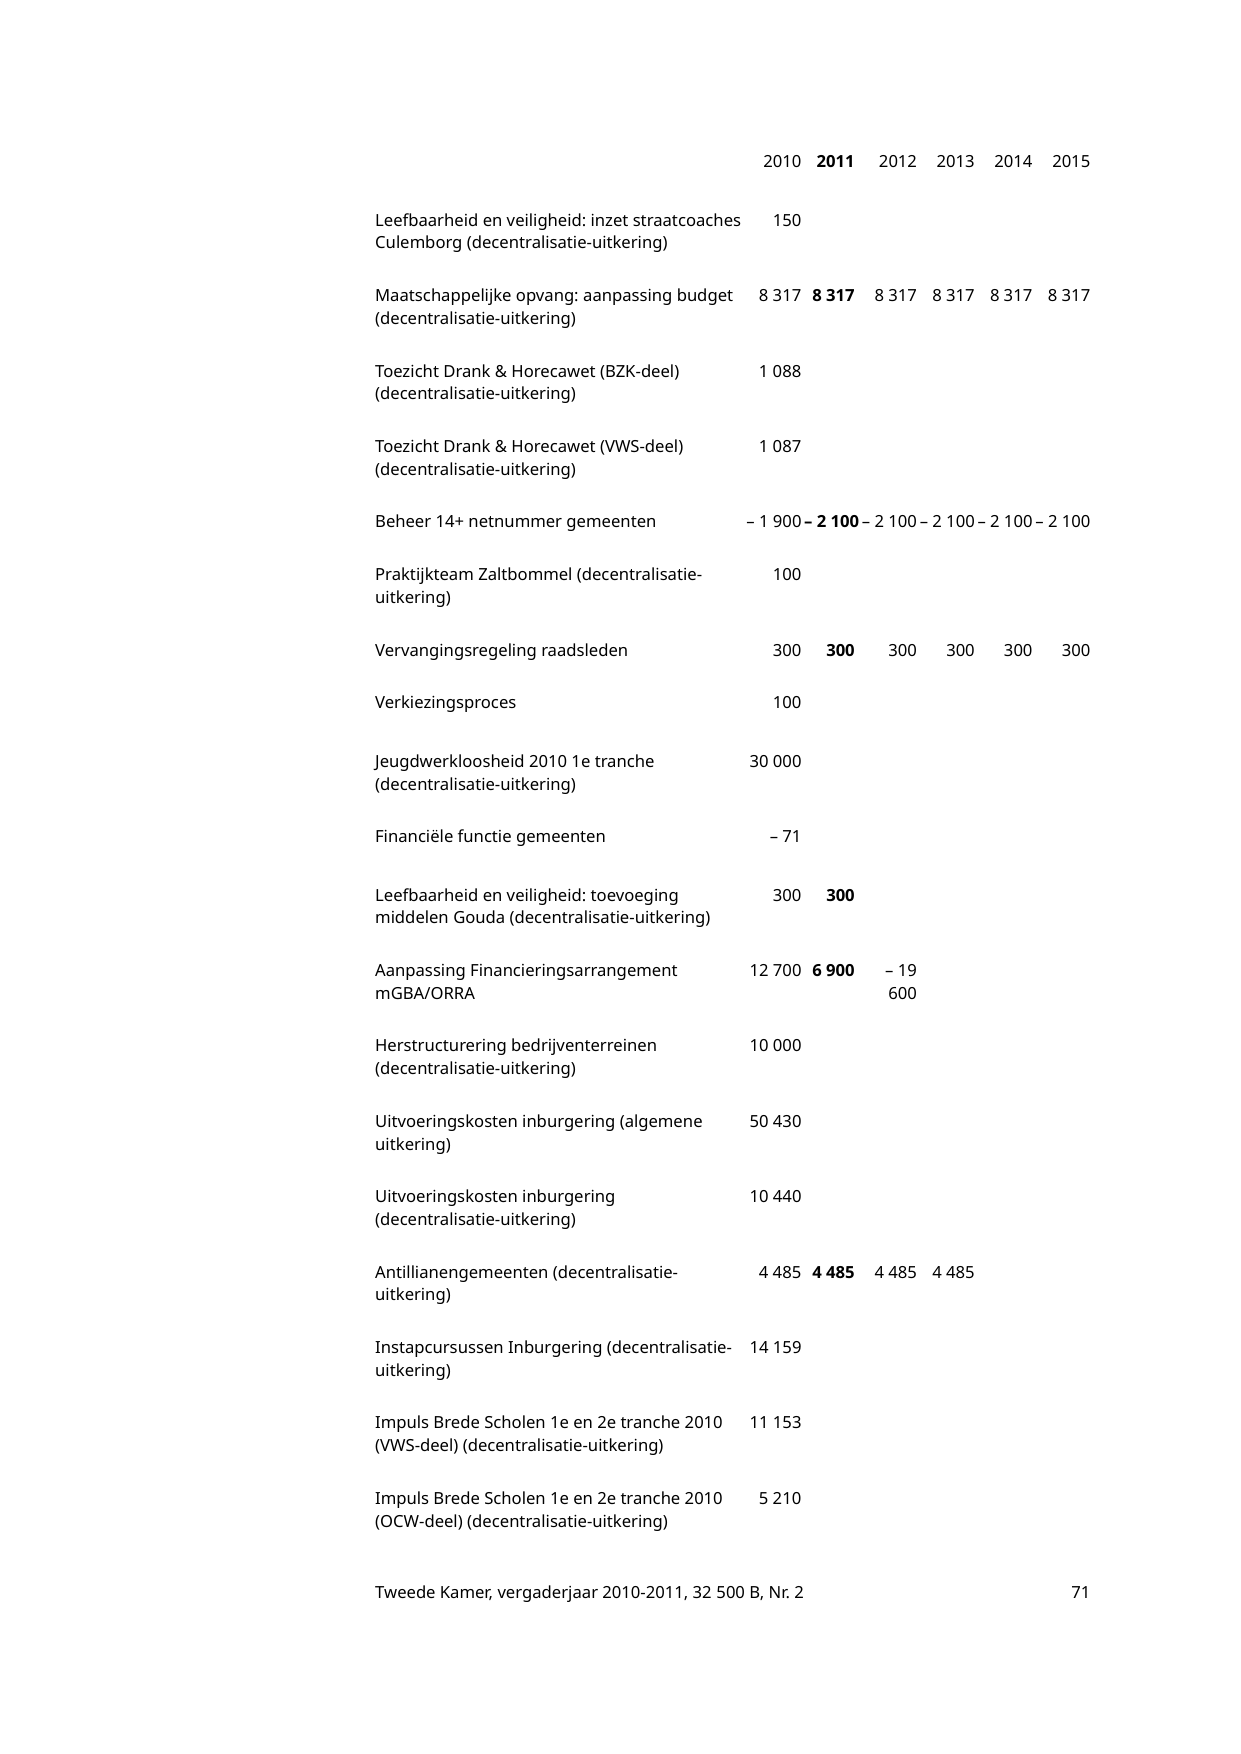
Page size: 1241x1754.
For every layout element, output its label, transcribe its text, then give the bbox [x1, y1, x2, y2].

table_cell [1032, 883, 1090, 959]
table_cell 8 317 [859, 284, 917, 359]
table_cell [801, 1185, 859, 1260]
table_cell 300 [859, 638, 917, 691]
table_cell Toezicht Drank & Horecawet (BZK-deel) (decentralisatie-uitkering) [375, 359, 743, 435]
table_cell [975, 435, 1032, 510]
table_cell 150 [743, 209, 801, 284]
table_cell [917, 563, 974, 638]
table_cell [801, 563, 859, 638]
table_cell 8 317 [917, 284, 974, 359]
table_cell 6 900 [801, 959, 859, 1034]
table_cell [917, 209, 974, 284]
table_cell [975, 1185, 1032, 1260]
table_cell Toezicht Drank & Horecawet (VWS-deel) (decentralisatie-uitkering) [375, 435, 743, 510]
table_cell [975, 1336, 1032, 1411]
table_cell 300 [917, 638, 974, 691]
table_cell [975, 209, 1032, 284]
table_cell [1032, 959, 1090, 1034]
table_cell [1032, 825, 1090, 883]
table_cell – 2 100 [859, 510, 917, 563]
table_cell [917, 1110, 974, 1185]
table_cell [801, 435, 859, 510]
table_cell [1032, 749, 1090, 825]
table_cell 4 485 [801, 1260, 859, 1336]
table_cell [1032, 1411, 1090, 1487]
table_cell – 71 [743, 825, 801, 883]
table_cell Aanpassing Financieringsarrangement mGBA/ORRA [375, 959, 743, 1034]
table_cell Instapcursussen Inburgering (decentralisatie-uitkering) [375, 1336, 743, 1411]
table_header 2011 [801, 150, 859, 208]
table_cell [859, 691, 917, 749]
table_cell [1032, 209, 1090, 284]
table_cell Uitvoeringskosten inburgering (decentralisatie-uitkering) [375, 1185, 743, 1260]
table_cell 10 000 [743, 1034, 801, 1109]
table_cell Praktijkteam Zaltbommel (decentralisatie-uitkering) [375, 563, 743, 638]
table_cell [917, 749, 974, 825]
table_cell [917, 825, 974, 883]
table_cell 300 [743, 883, 801, 959]
table_cell [801, 749, 859, 825]
table_cell 300 [1032, 638, 1090, 691]
table_cell Vervangingsregeling raadsleden [375, 638, 743, 691]
table_cell [917, 959, 974, 1034]
table_cell 5 210 [743, 1487, 801, 1562]
table_cell Uitvoeringskosten inburgering (algemene uitkering) [375, 1110, 743, 1185]
table_header 2014 [975, 150, 1032, 208]
table_cell – 2 100 [917, 510, 974, 563]
table_cell – 1 900 [743, 510, 801, 563]
table_cell [859, 883, 917, 959]
table_cell 4 485 [917, 1260, 974, 1336]
table_cell Jeugdwerkloosheid 2010 1e tranche (decentralisatie-uitkering) [375, 749, 743, 825]
table_cell [801, 1110, 859, 1185]
table_cell 4 485 [859, 1260, 917, 1336]
table_cell [975, 1411, 1032, 1487]
table_cell [975, 1260, 1032, 1336]
table_cell [801, 1487, 859, 1562]
table_cell [975, 883, 1032, 959]
table_cell [917, 1185, 974, 1260]
table_cell [917, 359, 974, 435]
table_cell [917, 1411, 974, 1487]
table_cell – 19 600 [859, 959, 917, 1034]
table_cell 100 [743, 563, 801, 638]
table_cell [917, 1034, 974, 1109]
table_cell 8 317 [743, 284, 801, 359]
table_cell – 2 100 [1032, 510, 1090, 563]
table_cell [1032, 563, 1090, 638]
table_cell [917, 1336, 974, 1411]
table_cell [801, 209, 859, 284]
table_cell [917, 1487, 974, 1562]
table_cell 12 700 [743, 959, 801, 1034]
table_cell [801, 825, 859, 883]
table_cell [917, 435, 974, 510]
table_cell 11 153 [743, 1411, 801, 1487]
table_cell 4 485 [743, 1260, 801, 1336]
table_cell [1032, 1336, 1090, 1411]
table_cell [917, 883, 974, 959]
table_cell [801, 1336, 859, 1411]
table_cell 300 [743, 638, 801, 691]
table_cell 10 440 [743, 1185, 801, 1260]
table_cell Impuls Brede Scholen 1e en 2e tranche 2010 (OCW-deel) (decentralisatie-uitkering) [375, 1487, 743, 1562]
table_cell [859, 1487, 917, 1562]
table_cell [859, 1336, 917, 1411]
table_cell [1032, 1487, 1090, 1562]
table_cell Maatschappelijke opvang: aanpassing budget (decentralisatie-uitkering) [375, 284, 743, 359]
table_cell [859, 1110, 917, 1185]
table_cell [975, 359, 1032, 435]
table_cell 100 [743, 691, 801, 749]
table_cell 50 430 [743, 1110, 801, 1185]
table_cell Leefbaarheid en veiligheid: inzet straatcoaches Culemborg (decentralisatie-uitkering) [375, 209, 743, 284]
table_header 2013 [917, 150, 974, 208]
table_cell 8 317 [975, 284, 1032, 359]
table_header 2012 [859, 150, 917, 208]
table_cell [801, 1034, 859, 1109]
table_cell [1032, 1185, 1090, 1260]
table_cell Leefbaarheid en veiligheid: toevoeging middelen Gouda (decentralisatie-uitkering) [375, 883, 743, 959]
table_cell – 2 100 [975, 510, 1032, 563]
table_cell Verkiezingsproces [375, 691, 743, 749]
table_header 2010 [743, 150, 801, 208]
table_cell 300 [975, 638, 1032, 691]
table_cell Beheer 14+ netnummer gemeenten [375, 510, 743, 563]
table_cell [1032, 1034, 1090, 1109]
table_cell 8 317 [1032, 284, 1090, 359]
table_cell [917, 691, 974, 749]
table_cell [1032, 435, 1090, 510]
table_cell 1 087 [743, 435, 801, 510]
table_cell 30 000 [743, 749, 801, 825]
table_cell [859, 1185, 917, 1260]
table_cell Impuls Brede Scholen 1e en 2e tranche 2010 (VWS-deel) (decentralisatie-uitkering) [375, 1411, 743, 1487]
table_cell – 2 100 [801, 510, 859, 563]
table_cell [1032, 359, 1090, 435]
table_cell [859, 1411, 917, 1487]
table_cell [859, 563, 917, 638]
table_cell Financiële functie gemeenten [375, 825, 743, 883]
table_cell [859, 359, 917, 435]
table_cell [975, 1034, 1032, 1109]
table_cell 1 088 [743, 359, 801, 435]
table_cell [801, 359, 859, 435]
table_cell [1032, 1110, 1090, 1185]
table_cell 300 [801, 638, 859, 691]
table_cell [801, 1411, 859, 1487]
table_cell [859, 209, 917, 284]
table_header [375, 150, 743, 208]
table_cell [1032, 1260, 1090, 1336]
table_cell Herstructurering bedrijventerreinen (decentralisatie-uitkering) [375, 1034, 743, 1109]
table_cell [1032, 691, 1090, 749]
table_cell [975, 749, 1032, 825]
table_cell [975, 1110, 1032, 1185]
table_cell Antillianengemeenten (decentralisatie-uitkering) [375, 1260, 743, 1336]
table_cell [859, 749, 917, 825]
table_cell [859, 435, 917, 510]
table_cell [975, 959, 1032, 1034]
table_cell 300 [801, 883, 859, 959]
table_cell [975, 825, 1032, 883]
table_cell [859, 1034, 917, 1109]
table_header 2015 [1032, 150, 1090, 208]
table_cell [975, 563, 1032, 638]
table_cell 14 159 [743, 1336, 801, 1411]
table_cell [975, 691, 1032, 749]
table_cell [801, 691, 859, 749]
table_cell [975, 1487, 1032, 1562]
table_cell [859, 825, 917, 883]
table_cell 8 317 [801, 284, 859, 359]
